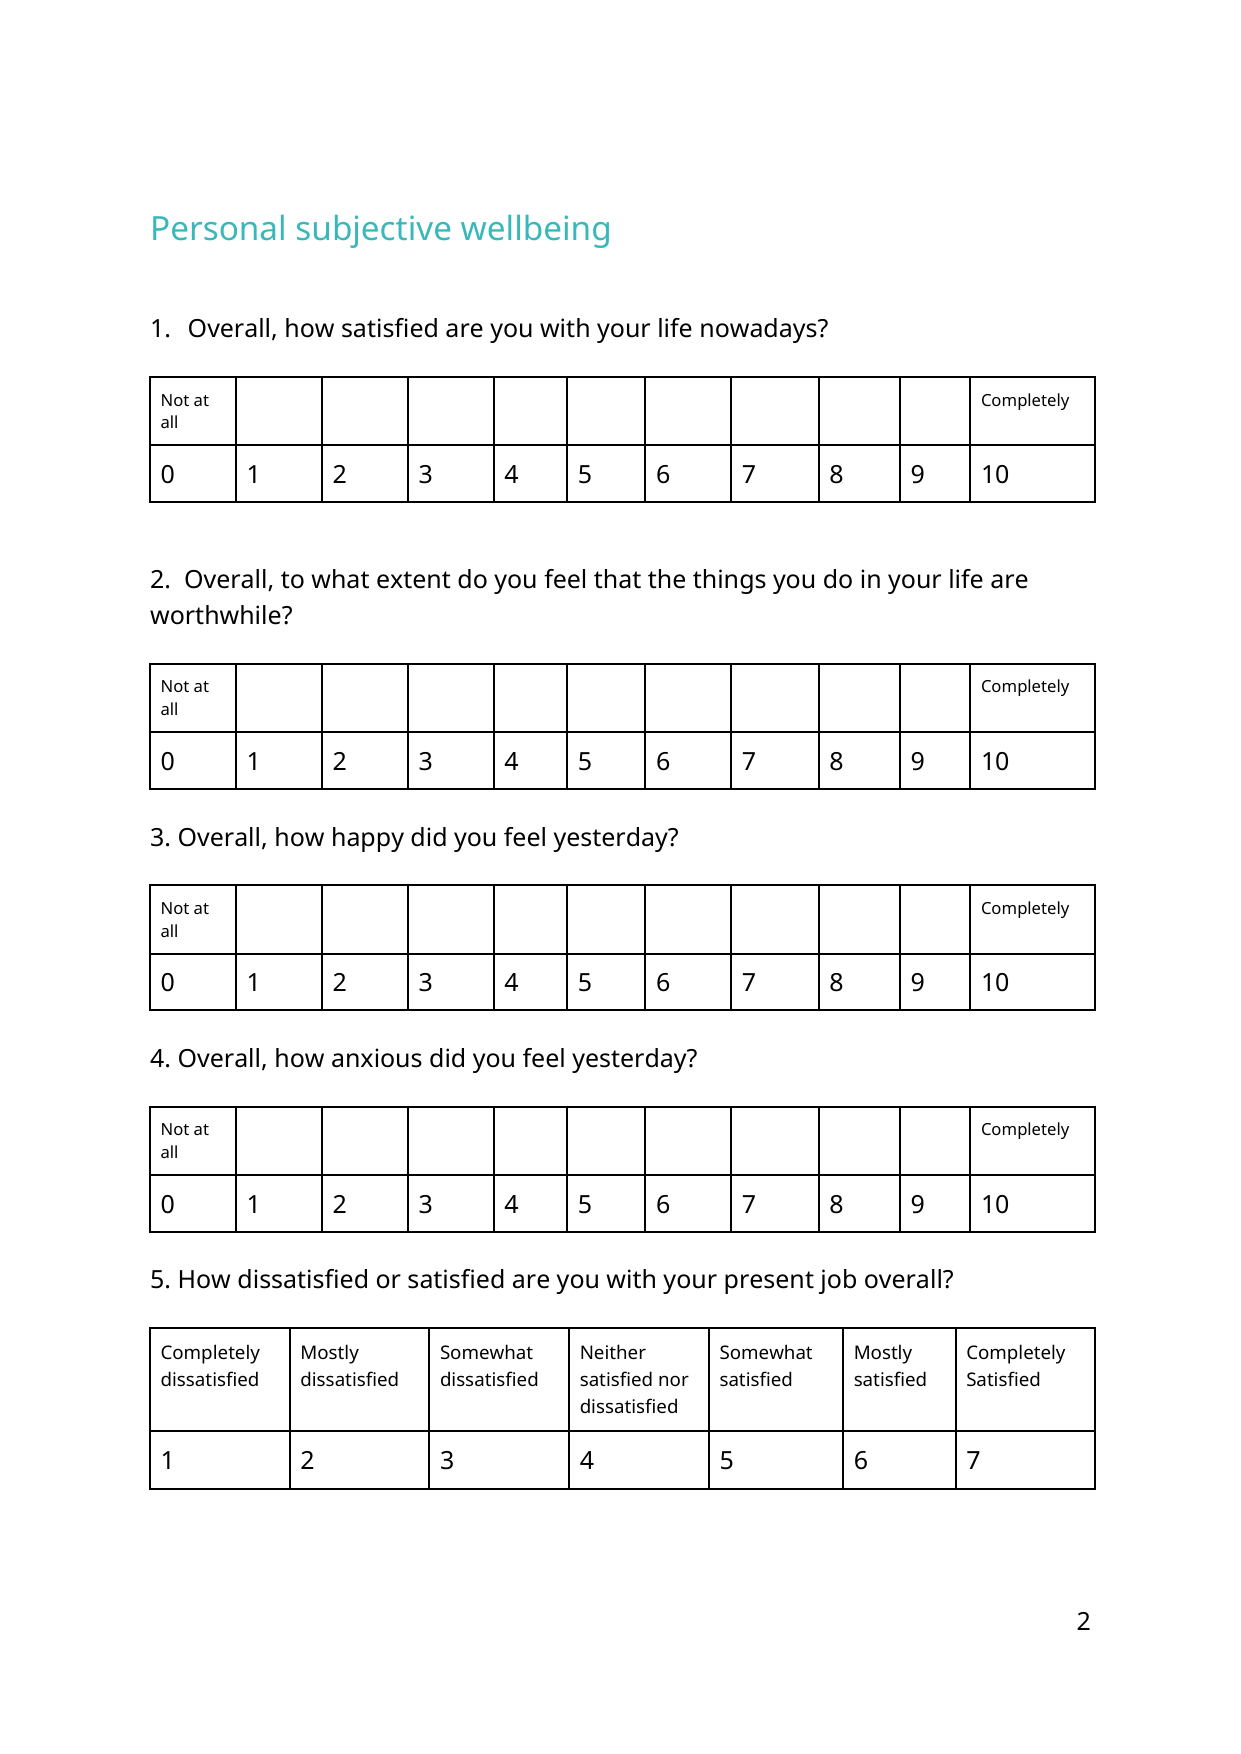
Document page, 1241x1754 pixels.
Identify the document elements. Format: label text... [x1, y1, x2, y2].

table_header [495, 886, 566, 952]
table_header [568, 886, 644, 952]
table_header Completely [971, 1108, 1094, 1174]
table_cell 7 [957, 1432, 1094, 1488]
table_cell 1 [237, 446, 321, 501]
table_header [495, 665, 566, 731]
table_cell 5 [568, 955, 644, 1009]
table_header Completely dissatisfied [151, 1329, 289, 1430]
table_header Completely [971, 665, 1094, 731]
table_header [409, 1108, 493, 1174]
table_cell 5 [710, 1432, 842, 1488]
table_header [495, 378, 566, 444]
table_header [568, 378, 644, 444]
table_cell 10 [971, 446, 1094, 501]
table_cell 8 [820, 446, 899, 501]
table_cell 3 [409, 1176, 493, 1231]
table_cell 4 [495, 1176, 566, 1231]
table_header [409, 665, 493, 731]
table_cell 10 [971, 955, 1094, 1009]
table_header Not at all [151, 378, 235, 444]
table_header [323, 665, 407, 731]
table_cell 8 [820, 1176, 899, 1231]
table_header [323, 886, 407, 952]
table_header Mostly dissatisfied [291, 1329, 428, 1430]
table_cell 4 [495, 446, 566, 501]
table_header [732, 886, 818, 952]
table_cell 7 [732, 955, 818, 1009]
table_header [732, 378, 818, 444]
table_header [409, 378, 493, 444]
table_cell 5 [568, 446, 644, 501]
table_header [901, 886, 969, 952]
table_header [732, 1108, 818, 1174]
table_header [901, 378, 969, 444]
table_header [820, 1108, 899, 1174]
table_cell 2 [323, 733, 407, 788]
table_header [237, 1108, 321, 1174]
subtitle 2. Overall, to what extent do you feel that the things you do in your life are worthwhile? [150, 562, 1091, 632]
table_cell 1 [237, 733, 321, 788]
table_cell 8 [820, 733, 899, 788]
table_header [568, 665, 644, 731]
table_header [237, 378, 321, 444]
table_cell 7 [732, 733, 818, 788]
table_header Not at all [151, 665, 235, 731]
table_header Not at all [151, 1108, 235, 1174]
subtitle 3. Overall, how happy did you feel yesterday? [150, 819, 1091, 853]
table_cell 7 [732, 1176, 818, 1231]
table_header Somewhat dissatisfied [430, 1329, 568, 1430]
title Personal subjective wellbeing [150, 205, 1091, 250]
table_cell 10 [971, 733, 1094, 788]
table_header [820, 886, 899, 952]
table_cell 9 [901, 733, 969, 788]
table_cell 1 [237, 955, 321, 1009]
table_header [409, 886, 493, 952]
table_cell 5 [568, 733, 644, 788]
table_cell 6 [646, 733, 730, 788]
table_header [323, 378, 407, 444]
table_header Completely Satisfied [957, 1329, 1094, 1430]
table_header Neither satisfied nor dissatisfied [570, 1329, 708, 1430]
table_cell 6 [646, 446, 730, 501]
table_cell 5 [568, 1176, 644, 1231]
table_cell 6 [844, 1432, 955, 1488]
table_header Completely [971, 886, 1094, 952]
table_cell 1 [237, 1176, 321, 1231]
table_cell 0 [151, 955, 235, 1009]
table_cell 2 [323, 1176, 407, 1231]
table_header Somewhat satisfied [710, 1329, 842, 1430]
table_header [820, 378, 899, 444]
table_cell 2 [323, 446, 407, 501]
table_cell 3 [409, 955, 493, 1009]
table_cell 3 [409, 733, 493, 788]
table_header Mostly satisfied [844, 1329, 955, 1430]
table_header [646, 1108, 730, 1174]
table_header [646, 378, 730, 444]
table_cell 0 [151, 1176, 235, 1231]
table_cell 7 [732, 446, 818, 501]
table_header [646, 665, 730, 731]
table_header [323, 1108, 407, 1174]
table_cell 8 [820, 955, 899, 1009]
table_cell 2 [323, 955, 407, 1009]
table_header [820, 665, 899, 731]
table_header [646, 886, 730, 952]
subtitle 4. Overall, how anxious did you feel yesterday? [150, 1041, 1091, 1075]
table_header [732, 665, 818, 731]
table_cell 0 [151, 446, 235, 501]
table_header [901, 665, 969, 731]
table_cell 9 [901, 446, 969, 501]
table_header [237, 665, 321, 731]
table_cell 6 [646, 1176, 730, 1231]
table_cell 6 [646, 955, 730, 1009]
table_cell 9 [901, 955, 969, 1009]
subtitle Overall, how satisfied are you with your life nowadays? [150, 311, 1091, 345]
table_cell 2 [291, 1432, 428, 1488]
table_header [568, 1108, 644, 1174]
table_cell 3 [409, 446, 493, 501]
table_header Not at all [151, 886, 235, 952]
table_cell 4 [495, 733, 566, 788]
table_cell 3 [430, 1432, 568, 1488]
subtitle 5. How dissatisfied or satisfied are you with your present job overall? [150, 1262, 1091, 1296]
table_cell 4 [495, 955, 566, 1009]
table_cell 10 [971, 1176, 1094, 1231]
table_header [495, 1108, 566, 1174]
table_cell 1 [151, 1432, 289, 1488]
table_header [237, 886, 321, 952]
table_header Completely [971, 378, 1094, 444]
table_cell 9 [901, 1176, 969, 1231]
table_cell 0 [151, 733, 235, 788]
table_header [901, 1108, 969, 1174]
table_cell 4 [570, 1432, 708, 1488]
